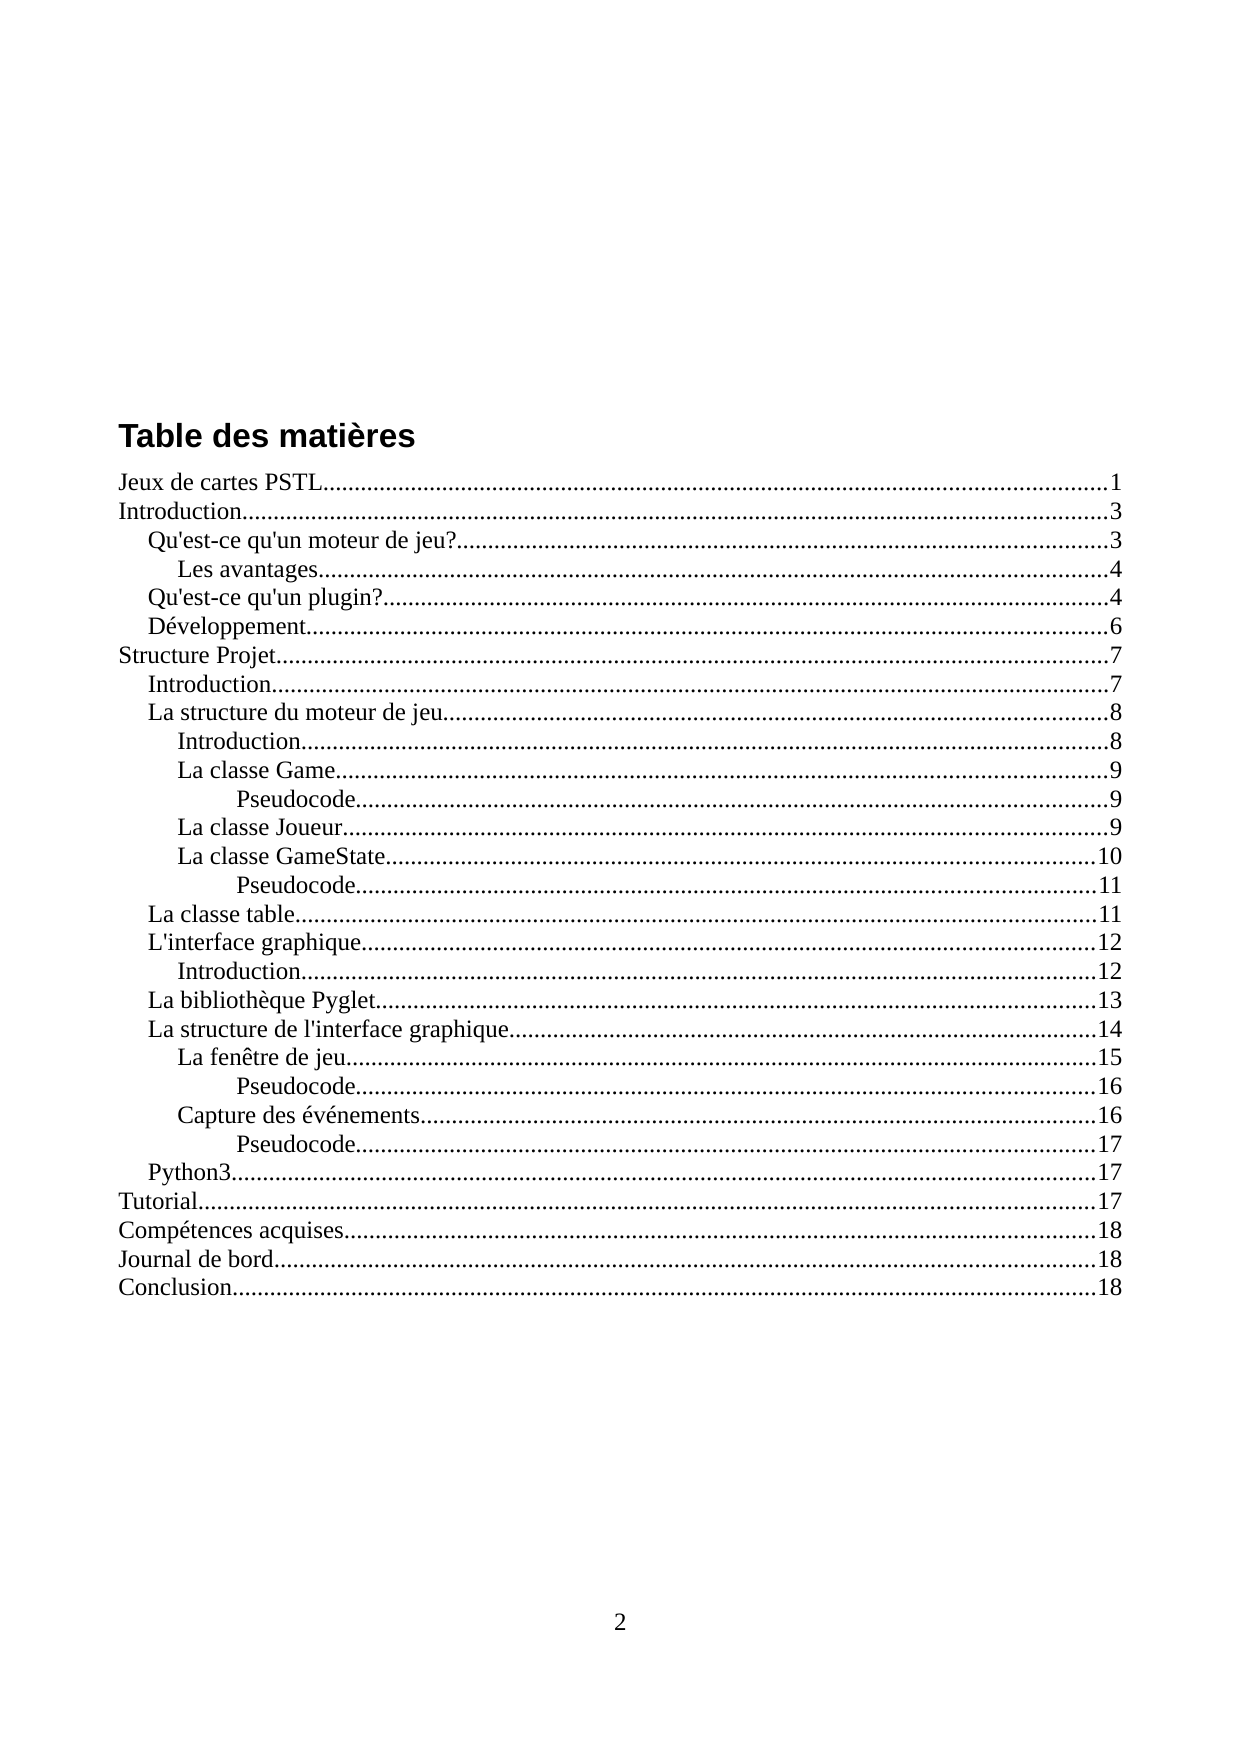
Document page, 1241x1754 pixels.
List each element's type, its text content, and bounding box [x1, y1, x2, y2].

text Compétences acquises 18 [118, 1215, 1122, 1244]
text La bibliothèque Pyglet 13 [148, 985, 1122, 1014]
text Développement 6 [148, 611, 1122, 640]
text La classe GameState 10 [177, 841, 1122, 870]
text Introduction 3 [118, 496, 1122, 525]
text Introduction 7 [148, 669, 1122, 697]
text Journal de bord 18 [118, 1244, 1122, 1272]
text Qu'est-ce qu'un moteur de jeu? 3 [148, 525, 1122, 554]
subtitle Table des matières [118, 416, 1122, 455]
text Tutorial 17 [118, 1186, 1122, 1215]
text Capture des événements 16 [177, 1100, 1122, 1129]
text Pseudocode 17 [236, 1129, 1122, 1157]
text Les avantages 4 [177, 554, 1122, 582]
text La classe Game 9 [177, 755, 1122, 784]
text Conclusion 18 [118, 1272, 1122, 1301]
text La structure du moteur de jeu 8 [148, 697, 1122, 726]
text Pseudocode 11 [236, 870, 1122, 899]
text La structure de l'interface graphique 14 [148, 1014, 1122, 1042]
text Python3 17 [148, 1157, 1122, 1186]
text La classe table 11 [148, 899, 1122, 927]
text La classe Joueur 9 [177, 812, 1122, 841]
text L'interface graphique 12 [148, 927, 1122, 956]
text Structure Projet 7 [118, 640, 1122, 669]
text Pseudocode 16 [236, 1071, 1122, 1100]
text Pseudocode 9 [236, 784, 1122, 812]
text Introduction 12 [177, 956, 1122, 985]
text Qu'est-ce qu'un plugin? 4 [148, 582, 1122, 611]
text La fenêtre de jeu 15 [177, 1042, 1122, 1071]
text Introduction 8 [177, 726, 1122, 755]
text Jeux de cartes PSTL 1 [118, 467, 1122, 496]
